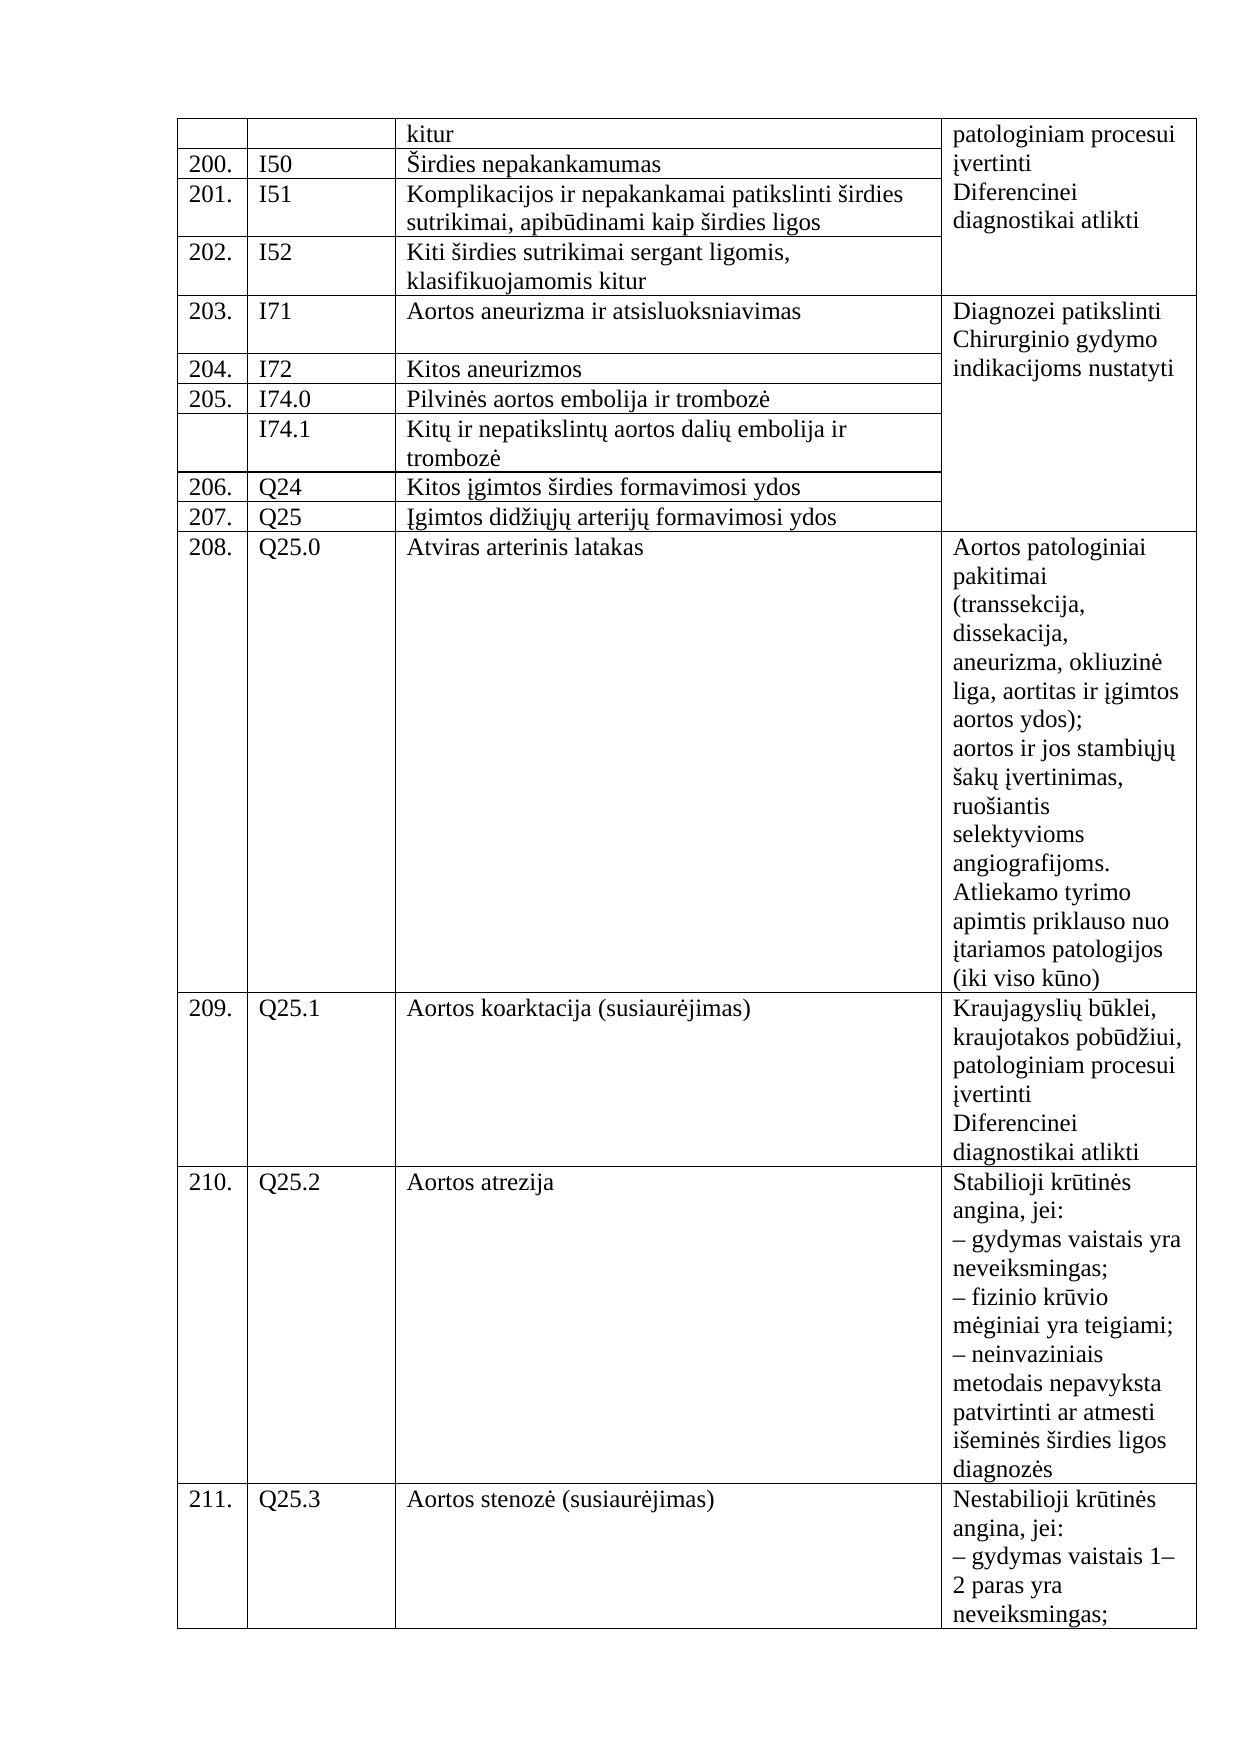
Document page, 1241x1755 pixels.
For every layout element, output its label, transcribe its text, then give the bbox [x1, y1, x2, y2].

table_cell Stabilioji krūtinės angina, jei: – gydymas vaistais yra neveiksmingas; – fizinio krūvio mėginiai yra teigiami; – neinvaziniais metodais nepavyksta patvirtinti ar atmesti išeminės širdies ligos diagnozės [942, 1167, 1196, 1483]
table_cell Q25.0 [248, 532, 395, 992]
table_cell kitur [396, 119, 941, 148]
table_cell 201. [178, 179, 247, 236]
table_cell 210. [178, 1167, 247, 1483]
table_cell [248, 119, 395, 148]
table_cell I74.1 [248, 414, 395, 471]
table_cell Atviras arterinis latakas [396, 532, 941, 992]
table_cell Q25.1 [248, 993, 395, 1166]
table_cell Kiti širdies sutrikimai sergant ligomis, klasifikuojamomis kitur [396, 237, 941, 295]
table_cell Q24 [248, 473, 395, 501]
table_cell 208. [178, 532, 247, 992]
table_cell Aortos stenozė (susiaurėjimas) [396, 1484, 941, 1628]
table_cell Kitų ir nepatikslintų aortos dalių embolija ir trombozė [396, 414, 941, 471]
table_cell 206. [178, 473, 247, 501]
table_cell Q25.2 [248, 1167, 395, 1483]
table_cell I71 [248, 296, 395, 353]
table_cell [178, 119, 247, 148]
table_cell Širdies nepakankamumas [396, 149, 941, 178]
table_cell Kitos įgimtos širdies formavimosi ydos [396, 473, 941, 501]
table_cell I74.0 [248, 384, 395, 413]
table_cell Pilvinės aortos embolija ir trombozė [396, 384, 941, 413]
table_cell I72 [248, 354, 395, 383]
table_cell Aortos patologiniai pakitimai (transsekcija, dissekacija, aneurizma, okliuzinė liga, aortitas ir įgimtos aortos ydos); aortos ir jos stambiųjų šakų įvertinimas, ruošiantis selektyvioms angiografijoms. Atliekamo tyrimo apimtis priklauso nuo įtariamos patologijos (iki viso kūno) [942, 532, 1196, 992]
table_cell Q25 [248, 502, 395, 531]
table_cell Kraujagyslių būklei, kraujotakos pobūdžiui, patologiniam procesui įvertinti Diferencinei diagnostikai atlikti [942, 993, 1196, 1166]
table_cell 205. [178, 384, 247, 413]
table_cell 202. [178, 237, 247, 295]
table_cell I51 [248, 179, 395, 236]
table_cell Įgimtos didžiųjų arterijų formavimosi ydos [396, 502, 941, 531]
table_cell I52 [248, 237, 395, 295]
table_cell Komplikacijos ir nepakankamai patikslinti širdies sutrikimai, apibūdinami kaip širdies ligos [396, 179, 941, 236]
table_cell 209. [178, 993, 247, 1166]
table_cell patologiniam procesui įvertinti Diferencinei diagnostikai atlikti [942, 119, 1196, 295]
table_cell Kitos aneurizmos [396, 354, 941, 383]
table_cell Aortos aneurizma ir atsisluoksniavimas [396, 296, 941, 353]
table_cell 211. [178, 1484, 247, 1628]
table_cell Aortos koarktacija (susiaurėjimas) [396, 993, 941, 1166]
table_cell 200. [178, 149, 247, 178]
table_cell [178, 414, 247, 471]
table_cell 204. [178, 354, 247, 383]
table_cell 207. [178, 502, 247, 531]
table_cell Aortos atrezija [396, 1167, 941, 1483]
table_cell 203. [178, 296, 247, 353]
table_cell Q25.3 [248, 1484, 395, 1628]
table_cell Diagnozei patikslinti Chirurginio gydymo indikacijoms nustatyti [942, 296, 1196, 531]
table_cell Nestabilioji krūtinės angina, jei: – gydymas vaistais 1–2 paras yra neveiksmingas; [942, 1484, 1196, 1628]
table_cell I50 [248, 149, 395, 178]
